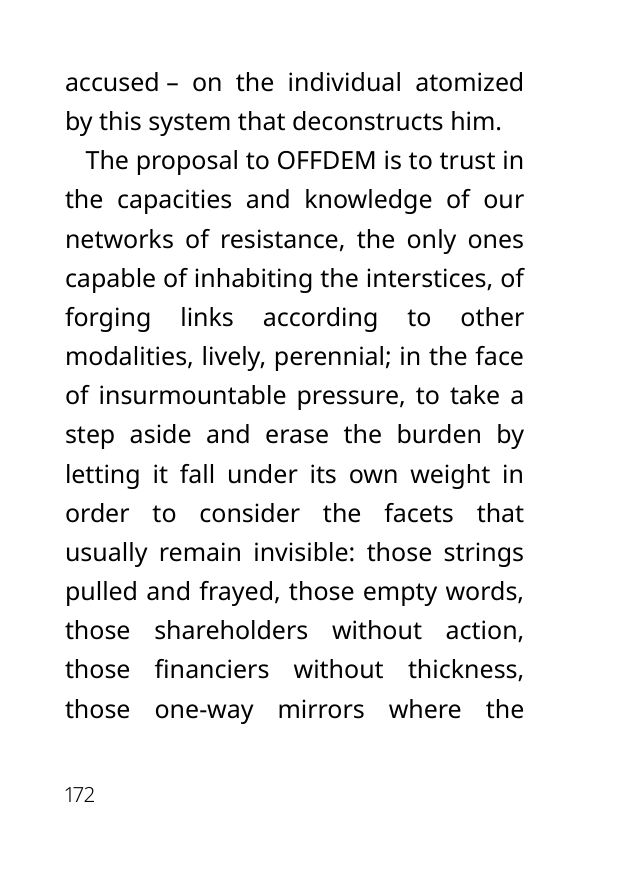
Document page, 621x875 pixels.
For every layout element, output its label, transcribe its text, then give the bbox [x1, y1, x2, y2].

text The proposal to OFFDEM is to trust in the capacities and knowledge of our networks of resistance, the only ones capable of inhabiting the interstices, of forging links according to other modalities, lively, perennial; in the face of insurmountable pressure, to take a step aside and erase the burden by letting it fall under its own weight in order to consider the facets that usually remain invisible: those strings pulled and frayed, those empty words, those shareholders without action, those financiers without thickness, those one-way mirrors where the [65, 143, 524, 725]
text accused – on the individual atomized by this system that deconstructs him. [65, 65, 524, 138]
